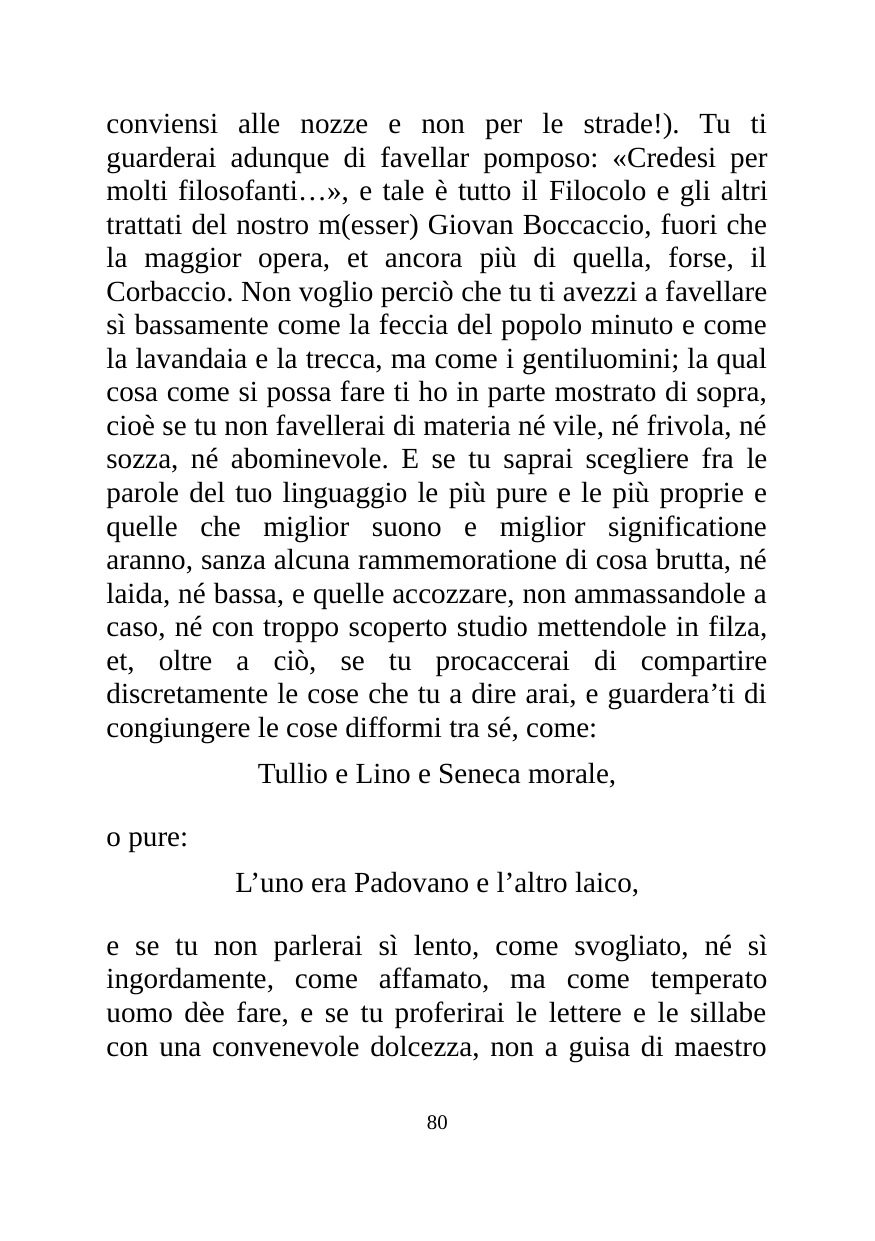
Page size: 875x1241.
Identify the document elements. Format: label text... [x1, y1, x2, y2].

text e se tu non parlerai sì lento, come svogliato, né sì ingordamente, come affamato, ma come temperato uomo dèe fare, e se tu proferirai le lettere e le sillabe con una convenevole dolcezza, non a guisa di maestro [106, 928, 768, 1062]
text Tullio e Lino e Seneca morale, [106, 756, 768, 789]
text conviensi alle nozze e non per le strade!). Tu ti guarderai adunque di favellar pomposo: «Credesi per molti filosofanti…», e tale è tutto il Filocolo e gli altri trattati del nostro m(esser) Giovan Boccaccio, fuori che la maggior opera, et ancora più di quella, forse, il Corbaccio. Non voglio perciò che tu ti avezzi a favellare sì bassamente come la feccia del popolo minuto e come la lavandaia e la trecca, ma come i gentiluomini; la qual cosa come si possa fare ti ho in parte mostrato di sopra, cioè se tu non favellerai di materia né vile, né frivola, né sozza, né abominevole. E se tu saprai scegliere fra le parole del tuo linguaggio le più pure e le più proprie e quelle che miglior suono e miglior significatione aranno, sanza alcuna rammemoratione di cosa brutta, né laida, né bassa, e quelle accozzare, non ammassandole a caso, né con troppo scoperto studio mettendole in filza, et, oltre a ciò, se tu procaccerai di compartire discretamente le cose che tu a dire arai, e guardera’ti di congiungere le cose difformi tra sé, come: [106, 106, 768, 743]
text o pure: [106, 819, 768, 853]
text L’uno era Padovano e l’altro laico, [106, 865, 768, 899]
